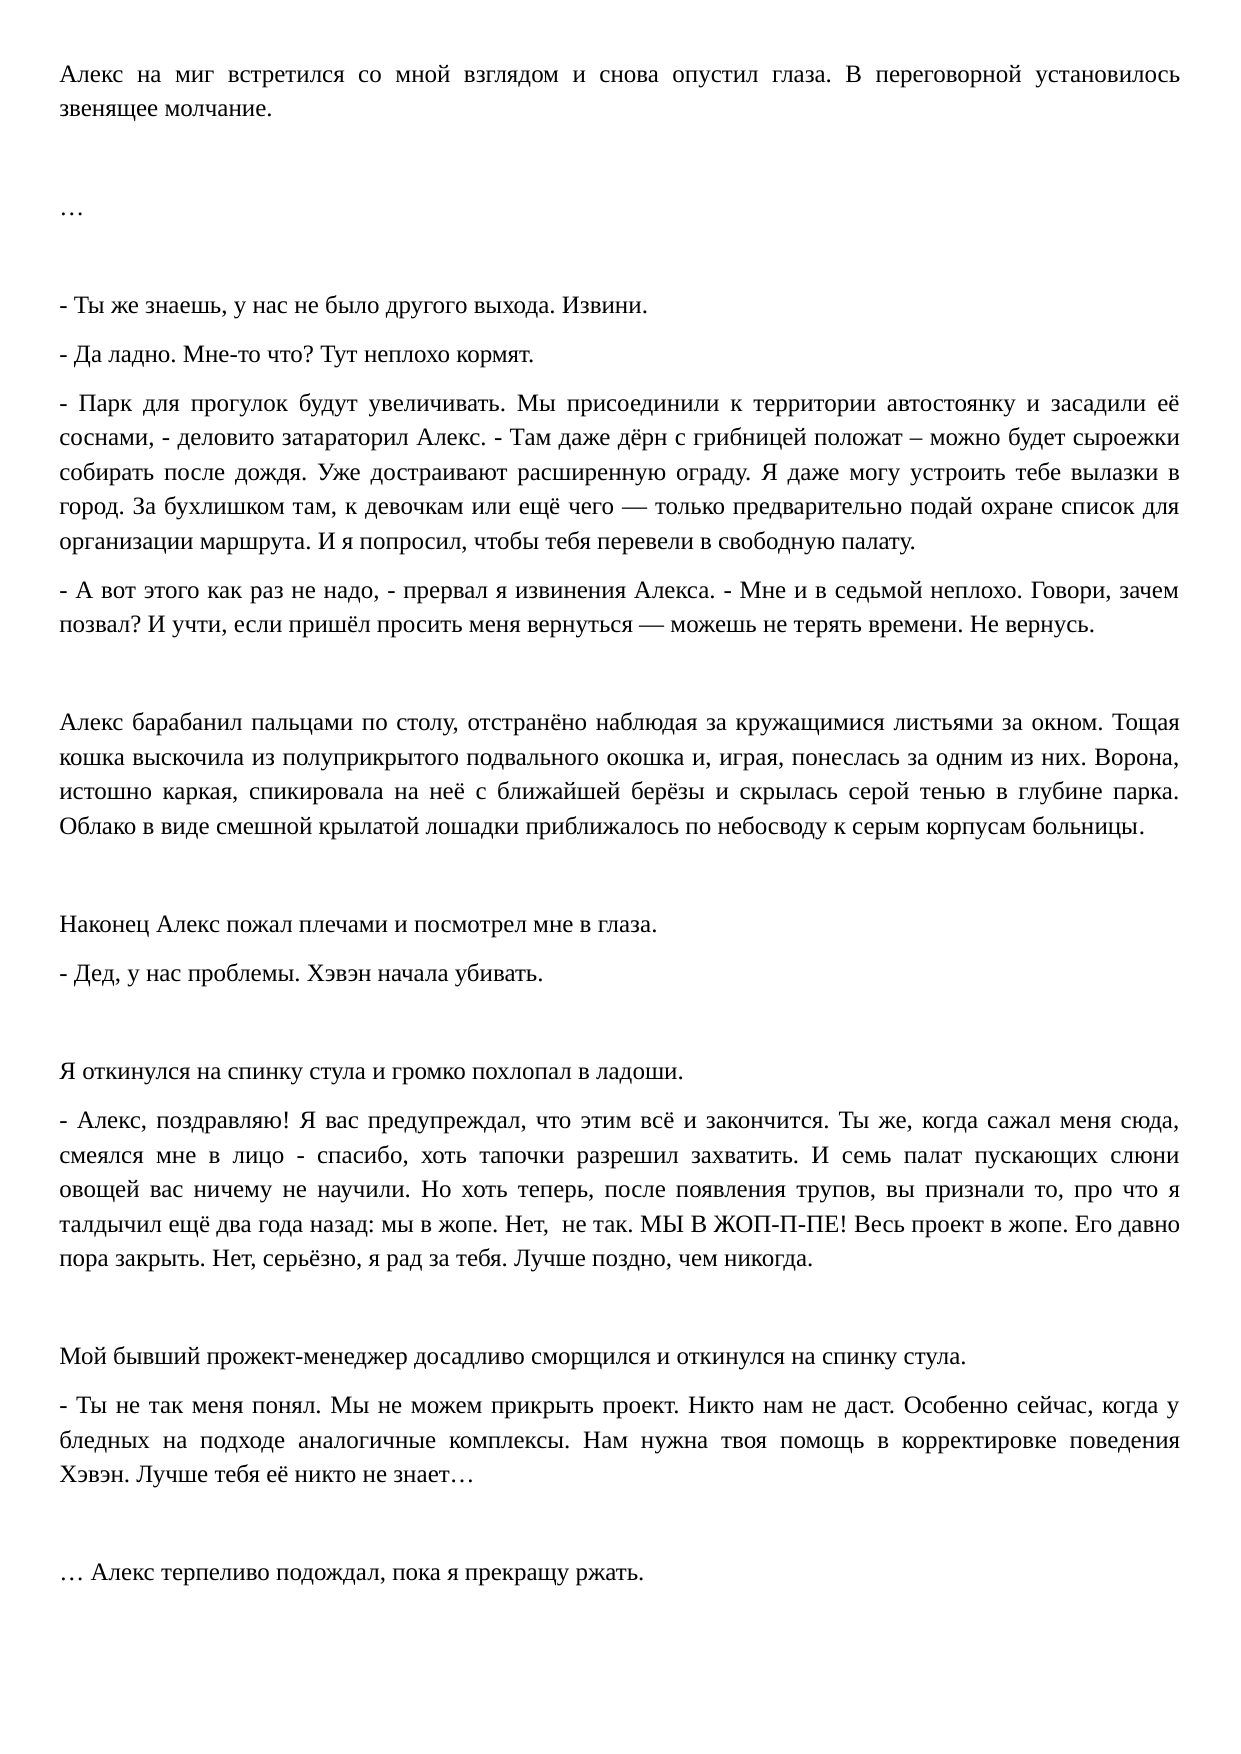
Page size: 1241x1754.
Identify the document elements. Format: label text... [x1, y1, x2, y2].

text Мой бывший прожект-менеджер досадливо сморщился и откинулся на спинку стула. [59, 1341, 1181, 1370]
text - Ты не так меня понял. Мы не можем прикрыть проект. Никто нам не даст. Особенно сейчас, когда у бледных на подходе аналогичные комплексы. Нам нужна твоя помощь в корректировке поведения Хэвэн. Лучше тебя её никто не знает… [59, 1390, 1181, 1488]
text Алекс барабанил пальцами по столу, отстранёно наблюдая за кружащимися листьями за окном. Тощая кошка выскочила из полуприкрытого подвального окошка и, играя, понеслась за одним из них. Ворона, истошно каркая, спикировала на неё с ближайшей берёзы и скрылась серой тенью в глубине парка. Облако в виде смешной крылатой лошадки приближалось по небосводу к серым корпусам больницы. [59, 707, 1181, 840]
text … Алекс терпеливо подождал, пока я прекращу ржать. [59, 1557, 1181, 1586]
text Я откинулся на спинку стула и громко похлопал в ладоши. [59, 1056, 1181, 1085]
text - Ты же знаешь, у нас не было другого выхода. Извини. [59, 290, 1181, 318]
text - Да ладно. Мне-то что? Тут неплохо кормят. [59, 339, 1181, 368]
text … [59, 192, 1181, 220]
text Наконец Алекс пожал плечами и посмотрел мне в глаза. [59, 909, 1181, 938]
text Алекс на миг встретился со мной взглядом и снова опустил глаза. В переговорной установилось звенящее молчание. [59, 59, 1181, 122]
text - А вот этого как раз не надо, - прервал я извинения Алекса. - Мне и в седьмой неплохо. Говори, зачем позвал? И учти, если пришёл просить меня вернуться — можешь не терять времени. Не вернусь. [59, 575, 1181, 638]
text - Парк для прогулок будут увеличивать. Мы присоединили к территории автостоянку и засадили её соснами, - деловито затараторил Алекс. - Там даже дёрн с грибницей положат – можно будет сыроежки собирать после дождя. Уже достраивают расширенную ограду. Я даже могу устроить тебе вылазки в город. За бухлишком там, к девочкам или ещё чего — только предварительно подай охране список для организации маршрута. И я попросил, чтобы тебя перевели в свободную палату. [59, 388, 1181, 554]
text - Дед, у нас проблемы. Хэвэн начала убивать. [59, 958, 1181, 987]
text - Алекс, поздравляю! Я вас предупреждал, что этим всё и закончится. Ты же, когда сажал меня сюда, смеялся мне в лицо - спасибо, хоть тапочки разрешил захватить. И семь палат пускающих слюни овощей вас ничему не научили. Но хоть теперь, после появления трупов, вы признали то, про что я талдычил ещё два года назад: мы в жопе. Нет, не так. МЫ В ЖОП-П-ПЕ! Весь проект в жопе. Его давно пора закрыть. Нет, серьёзно, я рад за тебя. Лучше поздно, чем никогда. [59, 1105, 1181, 1272]
